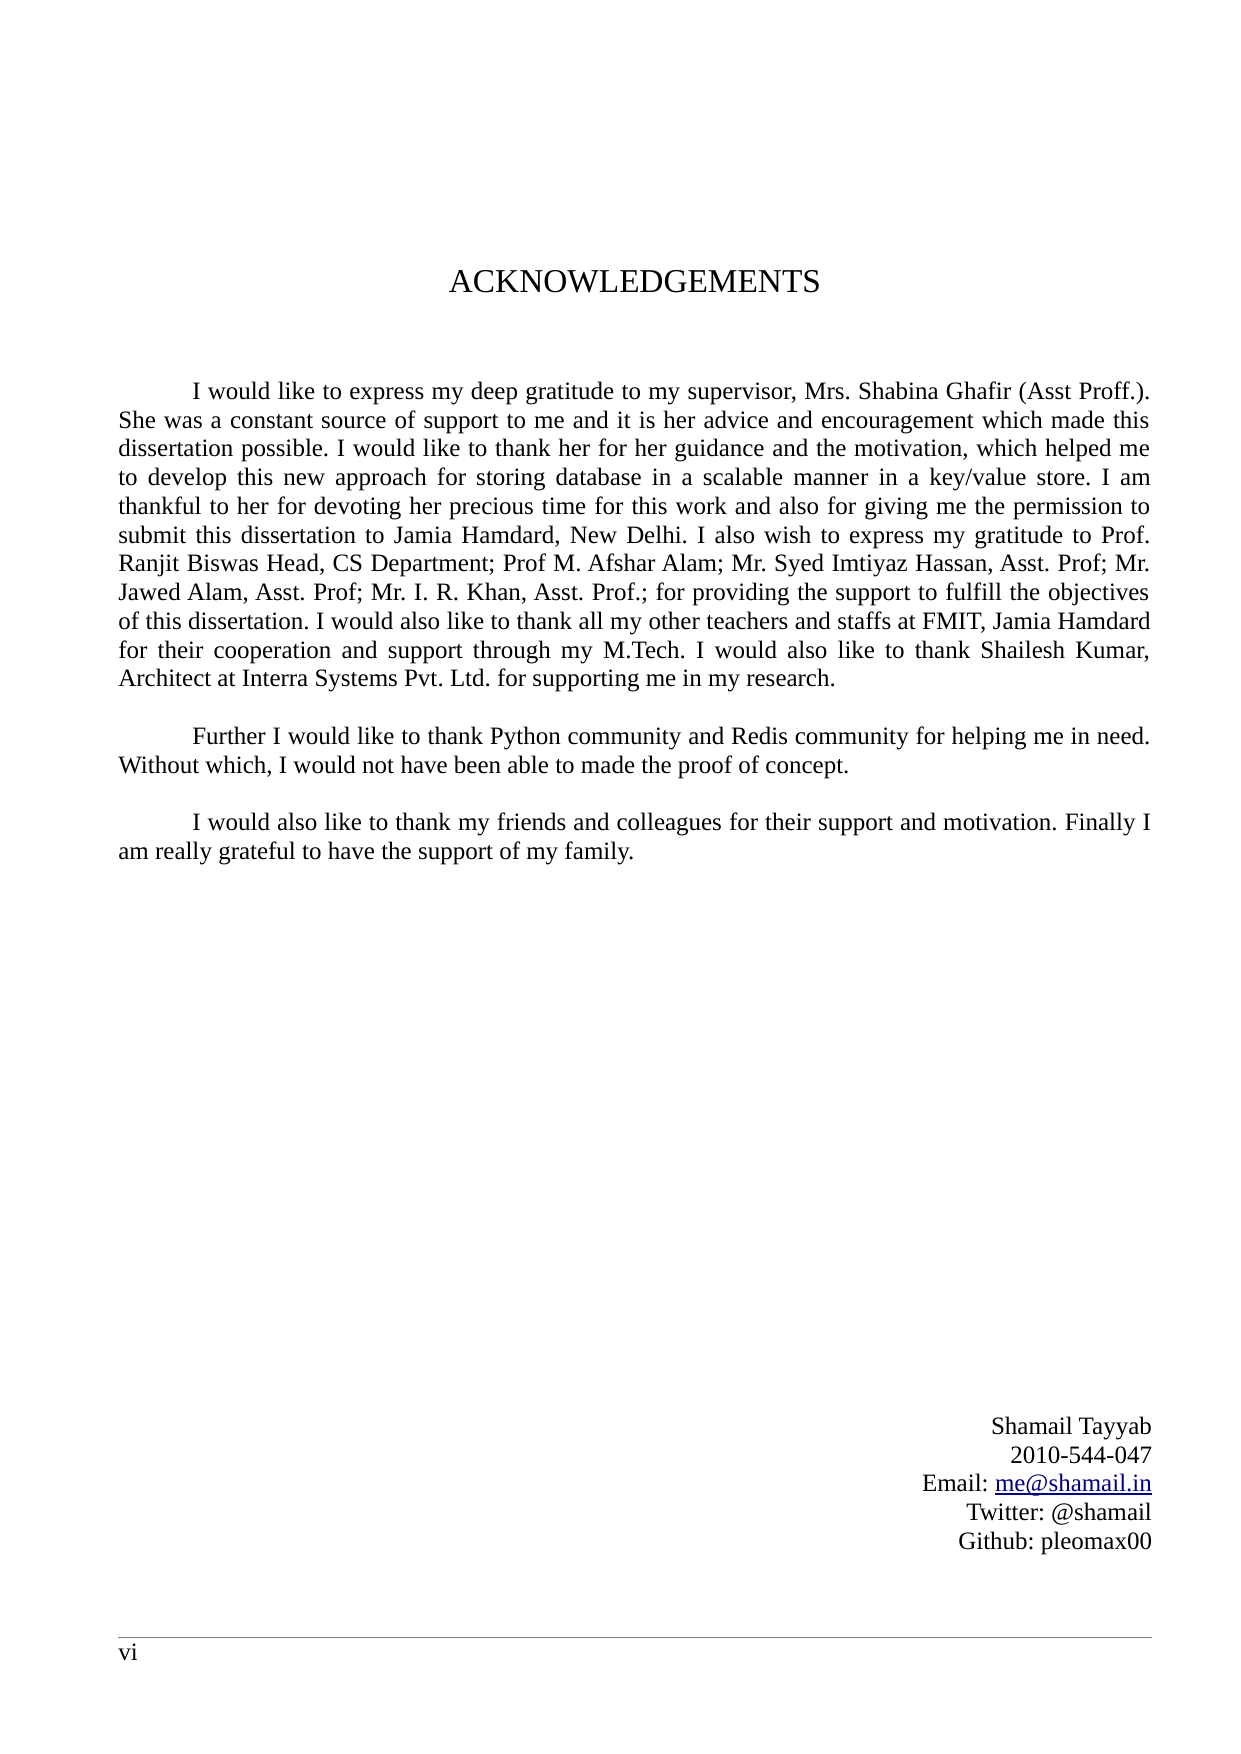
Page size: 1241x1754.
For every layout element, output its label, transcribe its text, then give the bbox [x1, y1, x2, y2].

text I would also like to thank my friends and colleagues for their support and motivation. Finally I am really grateful to have the support of my family. [118, 807, 1152, 865]
text Email: me@shamail.in [118, 1468, 1152, 1497]
text Twitter: @shamail [118, 1497, 1152, 1526]
text Further I would like to thank Python community and Redis community for helping me in need. Without which, I would not have been able to made the proof of concept. [118, 721, 1152, 778]
text 2010-544-047 [118, 1440, 1152, 1468]
text Github: pleomax00 [118, 1526, 1152, 1555]
text Shamail Tayyab [118, 1411, 1152, 1440]
text I would like to express my deep gratitude to my supervisor, Mrs. Shabina Ghafir (Asst Proff.). She was a constant source of support to me and it is her advice and encouragement which made this dissertation possible. I would like to thank her for her guidance and the motivation, which helped me to develop this new approach for storing database in a scalable manner in a key/value store. I am thankful to her for devoting her precious time for this work and also for giving me the permission to submit this dissertation to Jamia Hamdard, New Delhi. I also wish to express my gratitude to Prof. Ranjit Biswas Head, CS Department; Prof M. Afshar Alam; Mr. Syed Imtiyaz Hassan, Asst. Prof; Mr. Jawed Alam, Asst. Prof; Mr. I. R. Khan, Asst. Prof.; for providing the support to fulfill the objectives of this dissertation. I would also like to thank all my other teachers and staffs at FMIT, Jamia Hamdard for their cooperation and support through my M.Tech. I would also like to thank Shailesh Kumar, Architect at Interra Systems Pvt. Ltd. for supporting me in my research. [118, 376, 1152, 692]
text ACKNOWLEDGEMENTS [118, 261, 1152, 299]
